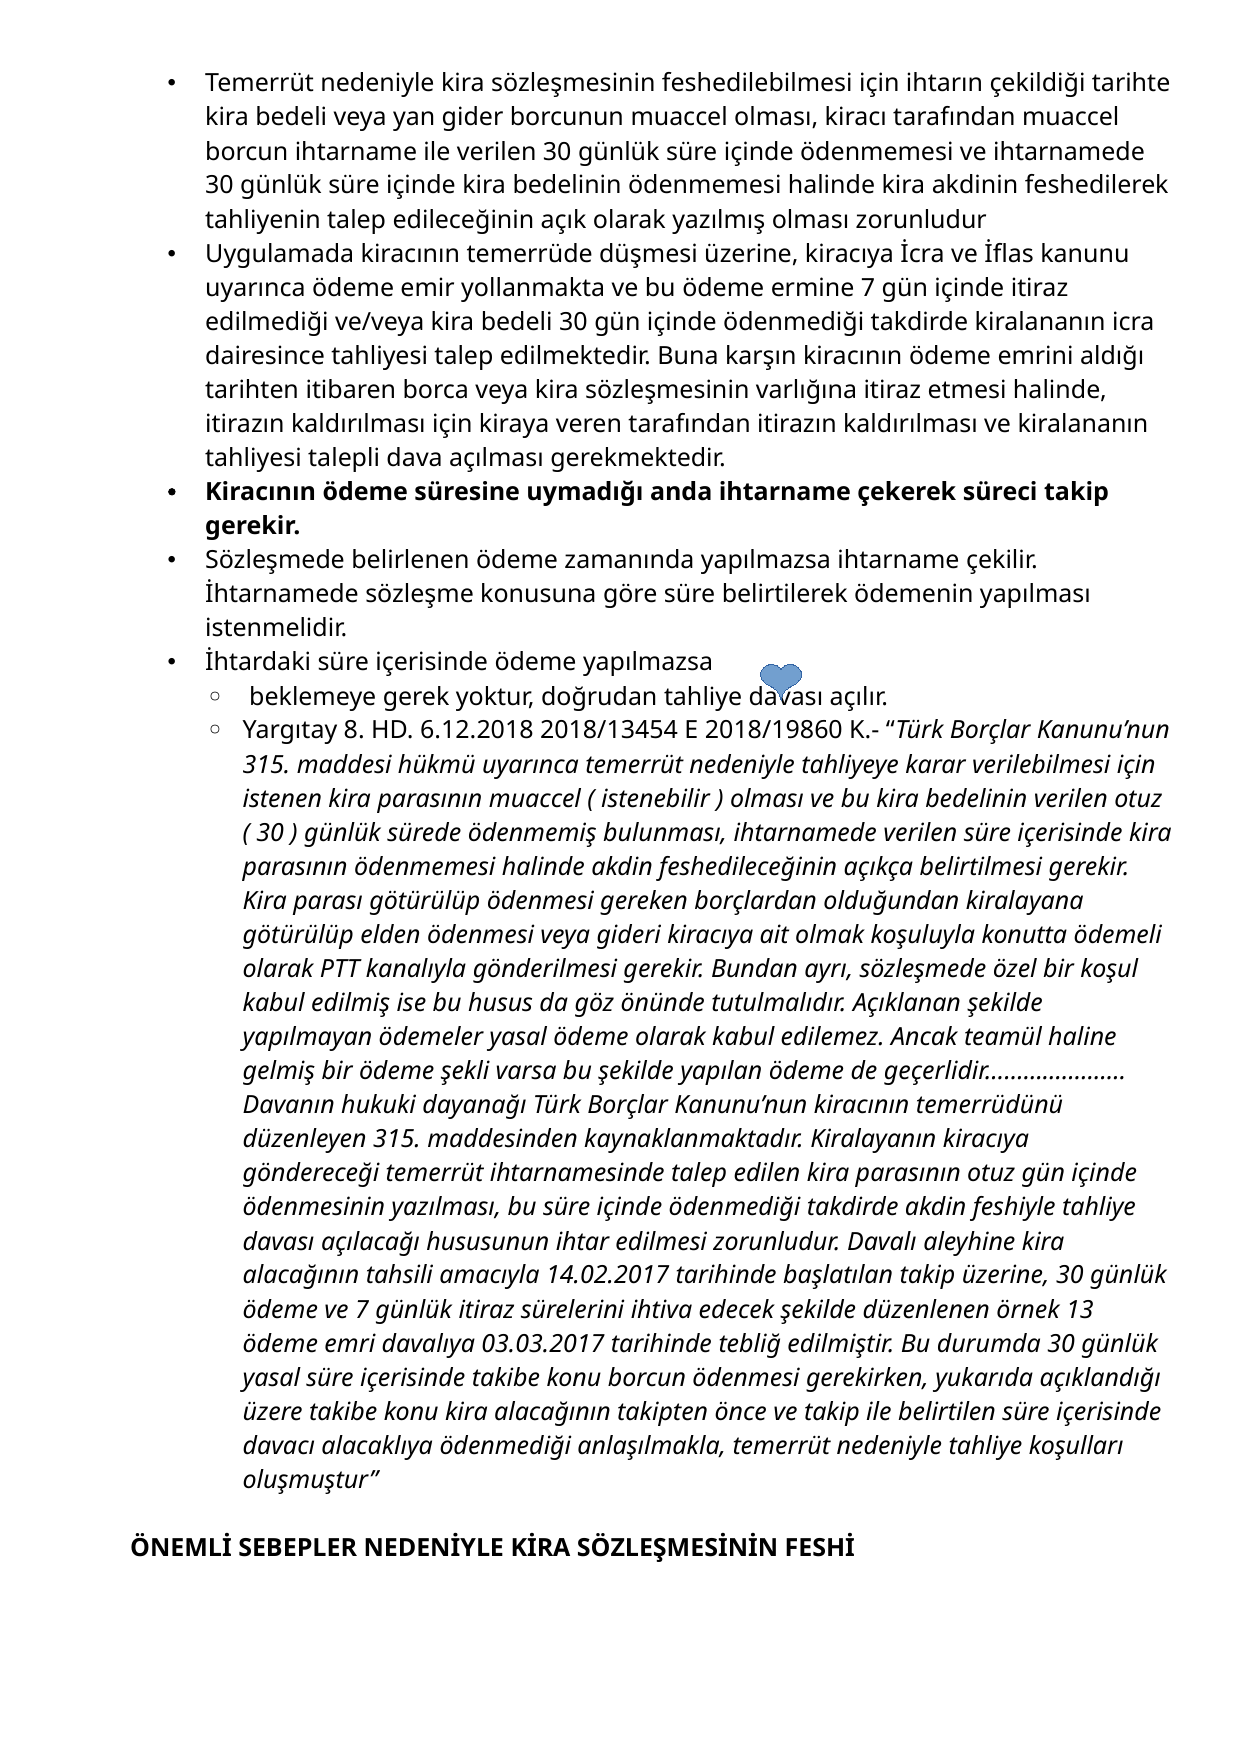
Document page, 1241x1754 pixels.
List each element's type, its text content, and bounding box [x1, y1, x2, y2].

list Yargıtay 8. HD. 6.12.2018 2018/13454 E 2018/19860 K.- “Türk Borçlar Kanunu’nun 315. maddesi hükmü uyarınca temerrüt nedeniyle tahliyeye karar verilebilmesi için istenen kira parasının muaccel ( istenebilir ) olması ve bu kira bedelinin verilen otuz ( 30 ) günlük sürede ödenmemiş bulunması, ihtarnamede verilen süre içerisinde kira parasının ödenmemesi halinde akdin feshedileceğinin açıkça belirtilmesi gerekir. Kira parası götürülüp ödenmesi gereken borçlardan olduğundan kiralayana götürülüp elden ödenmesi veya gideri kiracıya ait olmak koşuluyla konutta ödemeli olarak PTT kanalıyla gönderilmesi gerekir. Bundan ayrı, sözleşmede özel bir koşul kabul edilmiş ise bu husus da göz önünde tutulmalıdır. Açıklanan şekilde yapılmayan ödemeler yasal ödeme olarak kabul edilemez. Ancak teamül haline gelmiş bir ödeme şekli varsa bu şekilde yapılan ödeme de geçerlidir…………………. Davanın hukuki dayanağı Türk Borçlar Kanunu’nun kiracının temerrüdünü düzenleyen 315. maddesinden kaynaklanmaktadır. Kiralayanın kiracıya göndereceği temerrüt ihtarnamesinde talep edilen kira parasının otuz gün içinde ödenmesinin yazılması, bu süre içinde ödenmediği takdirde akdin feshiyle tahliye davası açılacağı hususunun ihtar edilmesi zorunludur. Davalı aleyhine kira alacağının tahsili amacıyla 14.02.2017 tarihinde başlatılan takip üzerine, 30 günlük ödeme ve 7 günlük itiraz sürelerini ihtiva edecek şekilde düzenlenen örnek 13 ödeme emri davalıya 03.03.2017 tarihinde tebliğ edilmiştir. Bu durumda 30 günlük yasal süre içerisinde takibe konu borcun ödenmesi gerekirken, yukarıda açıklandığı üzere takibe konu kira alacağının takipten önce ve takip ile belirtilen süre içerisinde davacı alacaklıya ödenmediği anlaşılmakla, temerrüt nedeniyle tahliye koşulları oluşmuştur” [205, 712, 1175, 1496]
list Temerrüt nedeniyle kira sözleşmesinin feshedilebilmesi için ihtarın çekildiği tarihte kira bedeli veya yan gider borcunun muaccel olması, kiracı tarafından muaccel borcun ihtarname ile verilen 30 günlük süre içinde ödenmemesi ve ihtarnamede 30 günlük süre içinde kira bedelinin ödenmemesi halinde kira akdinin feshedilerek tahliyenin talep edileceğinin açık olarak yazılmış olması zorunludur [167, 65, 1175, 235]
list Sözleşmede belirlenen ödeme zamanında yapılmazsa ihtarname çekilir. İhtarnamede sözleşme konusuna göre süre belirtilerek ödemenin yapılması istenmelidir. [167, 542, 1175, 644]
list Kiracının ödeme süresine uymadığı anda ihtarname çekerek süreci takip gerekir. [167, 474, 1175, 542]
text ÖNEMLİ SEBEPLER NEDENİYLE KİRA SÖZLEŞMESİNİN FESHİ [130, 1530, 1175, 1564]
list beklemeye gerek yoktur, doğrudan tahliye davası açılır. [205, 678, 1175, 712]
list Uygulamada kiracının temerrüde düşmesi üzerine, kiracıya İcra ve İflas kanunu uyarınca ödeme emir yollanmakta ve bu ödeme ermine 7 gün içinde itiraz edilmediği ve/veya kira bedeli 30 gün içinde ödenmediği takdirde kiralananın icra dairesince tahliyesi talep edilmektedir. Buna karşın kiracının ödeme emrini aldığı tarihten itibaren borca veya kira sözleşmesinin varlığına itiraz etmesi halinde, itirazın kaldırılması için kiraya veren tarafından itirazın kaldırılması ve kiralananın tahliyesi talepli dava açılması gerekmektedir. [167, 235, 1175, 474]
list İhtardaki süre içerisinde ödeme yapılmazsa [167, 644, 1175, 678]
